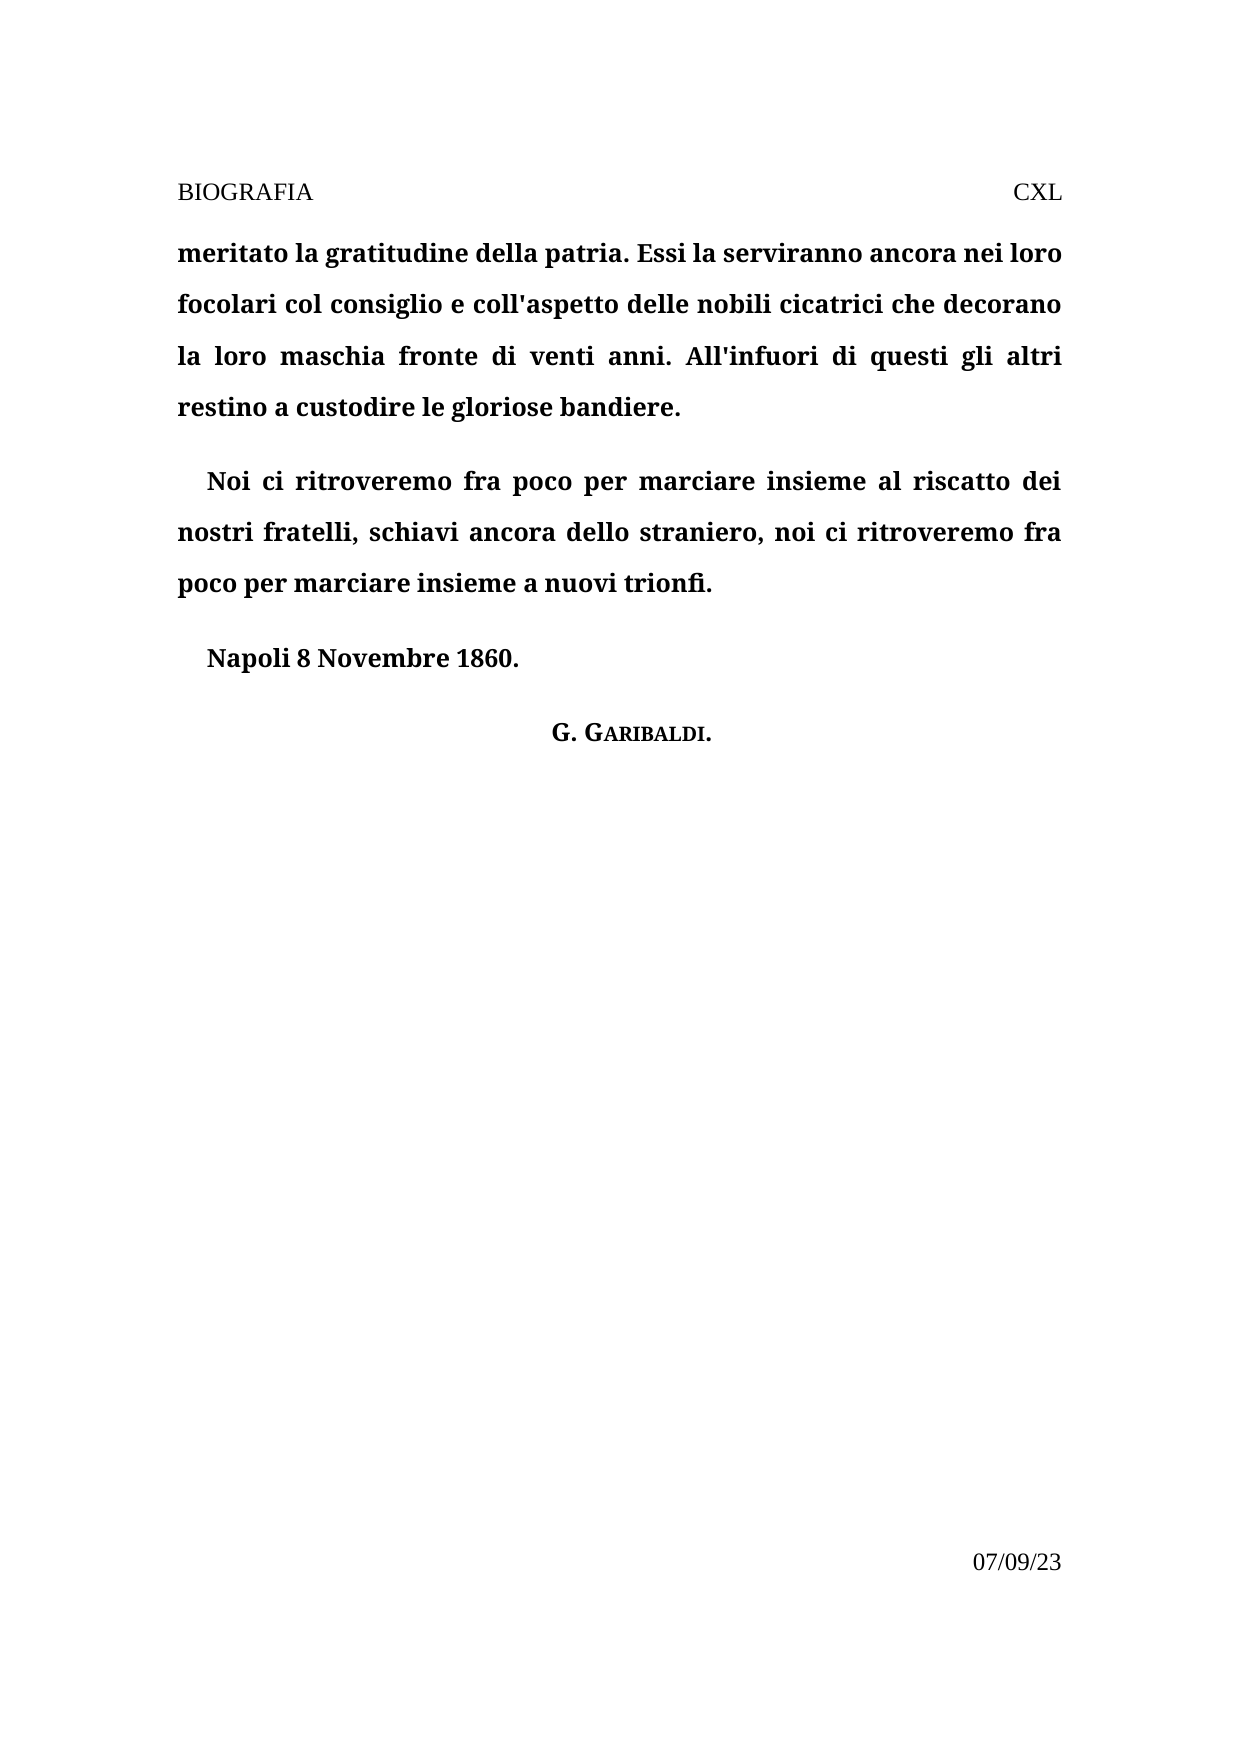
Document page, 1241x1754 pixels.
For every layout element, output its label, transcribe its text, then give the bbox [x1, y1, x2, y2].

text meritato la gratitudine della patria. Essi la serviranno ancora nei loro focolari col consiglio e coll'aspetto delle nobili cicatrici che decorano la loro maschia fronte di venti anni. All'infuori di questi gli altri restino a custodire le gloriose bandiere. [177, 236, 1063, 423]
text G. Garibaldi. [177, 715, 1063, 749]
text Napoli 8 Novembre 1860. [177, 641, 1063, 674]
text Noi ci ritroveremo fra poco per marciare insieme al riscatto dei nostri fratelli, schiavi ancora dello straniero, noi ci ritroveremo fra poco per marciare insieme a nuovi trionfi. [177, 464, 1063, 600]
